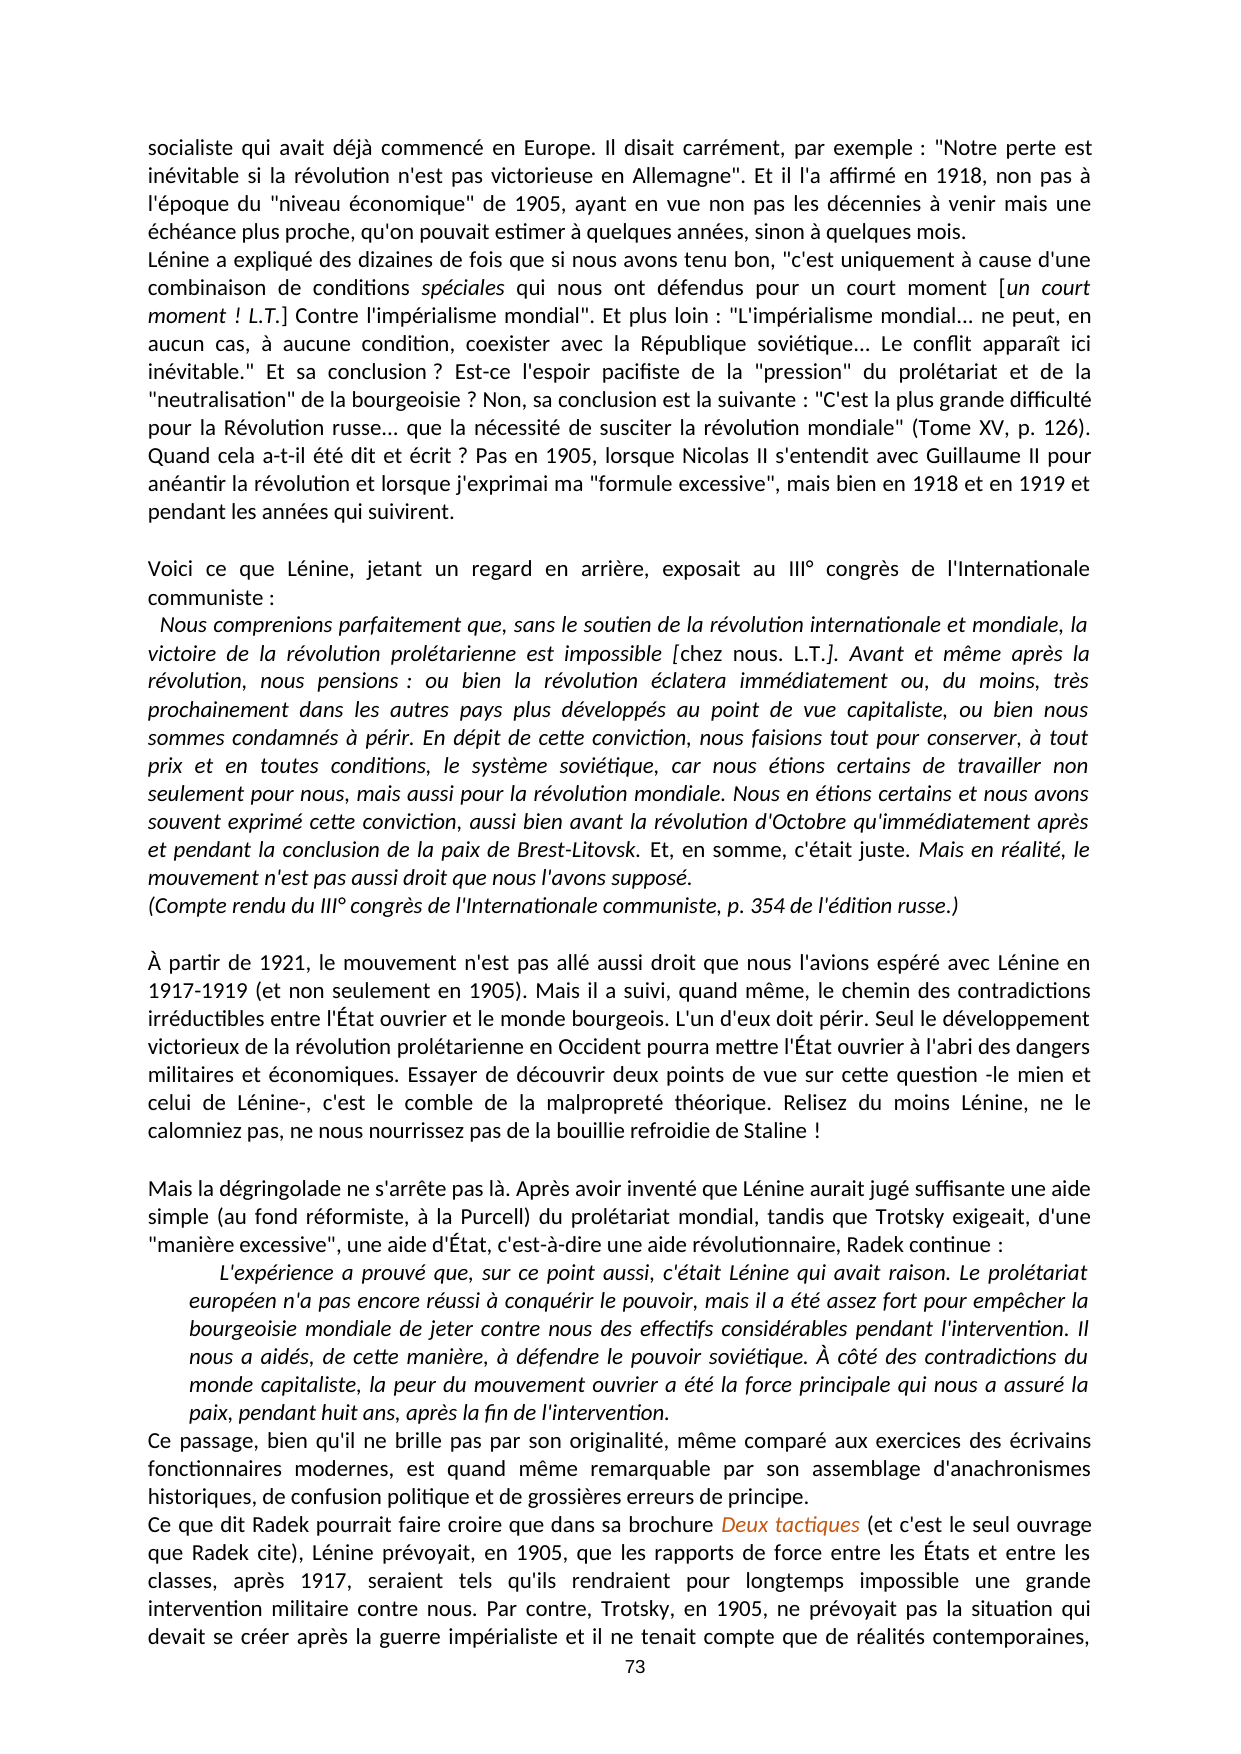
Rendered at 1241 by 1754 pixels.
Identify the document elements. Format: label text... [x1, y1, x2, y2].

text Ce que dit Radek pourrait faire croire que dans sa brochure Deux tactiques (et c'est le seul ouvrage que Radek cite), Lénine prévoyait, en 1905, que les rapports de force entre les États et entre les classes, après 1917, seraient tels qu'ils rendraient pour longtemps impossible une grande intervention militaire contre nous. Par contre, Trotsky, en 1905, ne prévoyait pas la situation qui devait se créer après la guerre impérialiste et il ne tenait compte que de réalités contemporaines, [148, 1510, 1093, 1650]
text Lénine a expliqué des dizaines de fois que si nous avons tenu bon, "c'est uniquement à cause d'une combinaison de conditions spéciales qui nous ont défendus pour un court moment [un court moment ! L.T.] Contre l'impérialisme mondial". Et plus loin : "L'impérialisme mondial... ne peut, en aucun cas, à aucune condition, coexister avec la République soviétique... Le conflit apparaît ici inévitable." Et sa conclusion ? Est-ce l'espoir pacifiste de la "pression" du prolétariat et de la "neutralisation" de la bourgeoisie ? Non, sa conclusion est la suivante : "C'est la plus grande difficulté pour la Révolution russe... que la nécessité de susciter la révolution mondiale" (Tome XV, p. 126). Quand cela a-t-il été dit et écrit ? Pas en 1905, lorsque Nicolas II s'entendit avec Guillaume II pour anéantir la révolution et lorsque j'exprimai ma "formule excessive", mais bien en 1918 et en 1919 et pendant les années qui suivirent. [148, 245, 1093, 525]
text Voici ce que Lénine, jetant un regard en arrière, exposait au III° congrès de l'Internationale communiste : [148, 554, 1093, 611]
text (Compte rendu du III° congrès de l'Internationale communiste, p. 354 de l'édition russe.) [148, 891, 1093, 919]
text À partir de 1921, le mouvement n'est pas allé aussi droit que nous l'avions espéré avec Lénine en 1917-1919 (et non seulement en 1905). Mais il a suivi, quand même, le chemin des contradictions irréductibles entre l'État ouvrier et le monde bourgeois. L'un d'eux doit périr. Seul le développement victorieux de la révolution prolétarienne en Occident pourra mettre l'État ouvrier à l'abri des dangers militaires et économiques. Essayer de découvrir deux points de vue sur cette question -le mien et celui de Lénine-, c'est le comble de la malpropreté théorique. Relisez du moins Lénine, ne le calomniez pas, ne nous nourrissez pas de la bouillie refroidie de Staline ! [148, 948, 1093, 1144]
text Ce passage, bien qu'il ne brille pas par son originalité, même comparé aux exercices des écrivains fonctionnaires modernes, est quand même remarquable par son assemblage d'anachronismes historiques, de confusion politique et de grossières erreurs de principe. [148, 1426, 1093, 1510]
text Mais la dégringolade ne s'arrête pas là. Après avoir inventé que Lénine aurait jugé suffisante une aide simple (au fond réformiste, à la Purcell) du prolétariat mondial, tandis que Trotsky exigeait, d'une "manière excessive", une aide d'État, c'est-à-dire une aide révolutionnaire, Radek continue : [148, 1174, 1093, 1258]
text socialiste qui avait déjà commencé en Europe. Il disait carrément, par exemple : "Notre perte est inévitable si la révolution n'est pas victorieuse en Allemagne". Et il l'a affirmé en 1918, non pas à l'époque du "niveau économique" de 1905, ayant en vue non pas les décennies à venir mais une échéance plus proche, qu'on pouvait estimer à quelques années, sinon à quelques mois. [148, 133, 1093, 245]
text L'expérience a prouvé que, sur ce point aussi, c'était Lénine qui avait raison. Le prolétariat européen n'a pas encore réussi à conquérir le pouvoir, mais il a été assez fort pour empêcher la bourgeoisie mondiale de jeter contre nous des effectifs considérables pendant l'intervention. Il nous a aidés, de cette manière, à défendre le pouvoir soviétique. À côté des contradictions du monde capitaliste, la peur du mouvement ouvrier a été la force principale qui nous a assuré la paix, pendant huit ans, après la fin de l'intervention. [148, 1258, 1093, 1426]
list Nous comprenions parfaitement que, sans le soutien de la révolution internationale et mondiale, la victoire de la révolution prolétarienne est impossible [chez nous. L.T.]. Avant et même après la révolution, nous pensions : ou bien la révolution éclatera immédiatement ou, du moins, très prochainement dans les autres pays plus développés au point de vue capitaliste, ou bien nous sommes condamnés à périr. En dépit de cette conviction, nous faisions tout pour conserver, à tout prix et en toutes conditions, le système soviétique, car nous étions certains de travailler non seulement pour nous, mais aussi pour la révolution mondiale. Nous en étions certains et nous avons souvent exprimé cette conviction, aussi bien avant la révolution d'Octobre qu'immédiatement après et pendant la conclusion de la paix de Brest-Litovsk. Et, en somme, c'était juste. Mais en réalité, le mouvement n'est pas aussi droit que nous l'avons supposé. [110, 611, 1093, 891]
